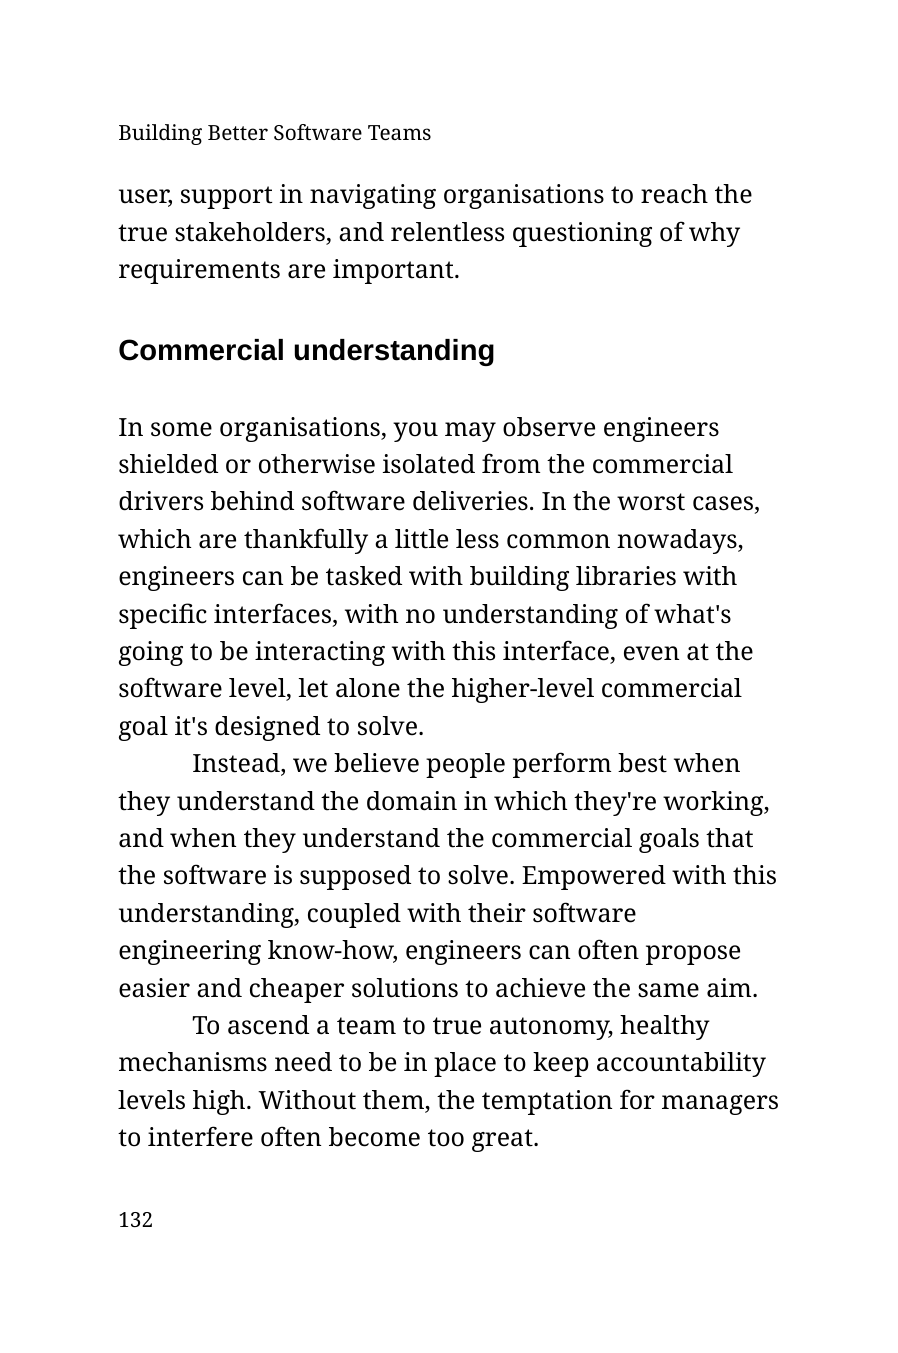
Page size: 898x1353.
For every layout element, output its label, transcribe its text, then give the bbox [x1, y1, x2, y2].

text To ascend a team to true autonomy, healthy mechanisms need to be in place to keep accountability levels high. Without them, the temptation for managers to interfere often become too great. [118, 1008, 779, 1154]
subtitle Commercial understanding [118, 333, 779, 366]
text In some organisations, you may observe engineers shielded or otherwise isolated from the commercial drivers behind software deliveries. In the worst cases, which are thankfully a little less common nowadays, engineers can be tasked with building libraries with specific interfaces, with no understanding of what's going to be interacting with this interface, even at the software level, let alone the higher-level commercial goal it's designed to solve. [118, 409, 779, 742]
text user, support in navigating organisations to reach the true stakeholders, and relentless questioning of why requirements are important. [118, 177, 779, 286]
text Instead, we believe people perform best when they understand the domain in which they're working, and when they understand the commercial goals that the software is supposed to solve. Empowered with this understanding, coupled with their software engineering know-how, engineers can often propose easier and cheaper solutions to achieve the same aim. [118, 746, 779, 1004]
